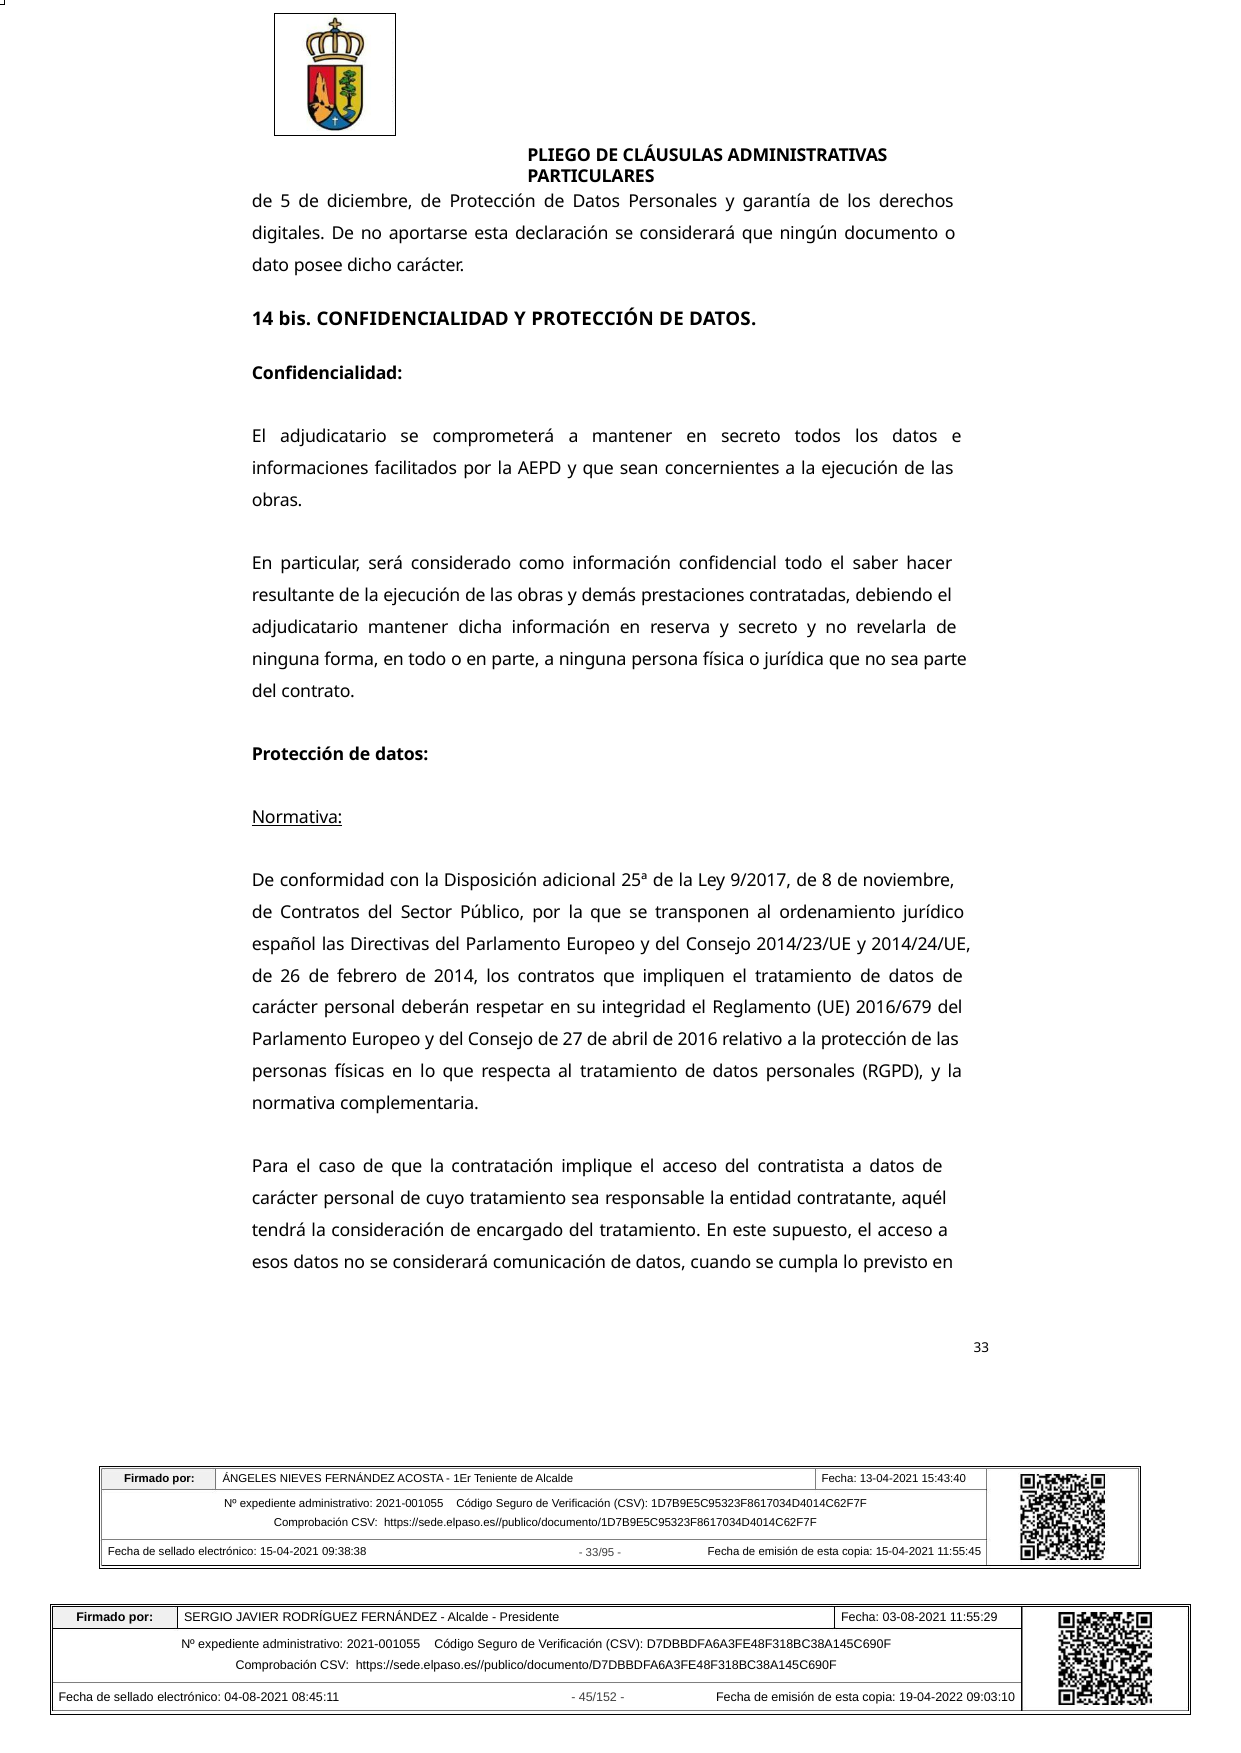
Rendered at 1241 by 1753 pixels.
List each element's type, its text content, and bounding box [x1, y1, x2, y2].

text Comprobación CSV: https://sede.elpaso.es//publico/documento/1D7B9E5C95323F8617034D4014C62F7F [273, 1517, 889, 1529]
text Fecha de sellado electrónico: 04-08-2021 08:45:11 [58, 1690, 365, 1704]
text obras. [252, 490, 1013, 511]
text carácter personal de cuyo tratamiento sea responsable la entidad contratante, aquél [252, 1188, 1013, 1209]
picture [100, 1467, 1140, 1568]
text resultante de la ejecución de las obras y demás prestaciones contratadas, debiendo el [252, 585, 1013, 606]
text de 26 de febrero de 2014, los contratos que impliquen el tratamiento de datos de [252, 966, 1013, 986]
text normativa complementaria. [252, 1093, 1013, 1114]
text Fecha: 03-08-2021 11:55:29 [841, 1610, 1022, 1624]
text Parlamento Europeo y del Consejo de 27 de abril de 2016 relativo a la protección de las [252, 1029, 1013, 1050]
text Fecha de sellado electrónico: 15-04-2021 09:38:38 [108, 1546, 390, 1558]
text de Contratos del Sector Público, por la que se transponen al ordenamiento jurídico [252, 902, 1013, 922]
text Fecha de emisión de esta copia: 19-04-2022 09:03:10 [716, 1690, 1040, 1704]
text PLIEGO DE CLÁUSULAS ADMINISTRATIVAS PARTICULARES [527, 145, 1013, 187]
text Nº expediente administrativo: 2021-001055 Código Seguro de Verificación (CSV): D7DBBDFA6A3FE48F318BC38A145C690F [181, 1638, 918, 1652]
text carácter personal deberán respetar en su integridad el Reglamento (UE) 2016/679 del [252, 998, 1013, 1018]
text Confidencialidad: [252, 363, 428, 384]
text esos datos no se considerará comunicación de datos, cuando se cumpla lo previsto en [252, 1252, 1013, 1272]
text El adjudicatario se comprometerá a mantener en secreto todos los datos e [252, 427, 1013, 447]
picture [51, 1605, 1190, 1714]
text de 5 de diciembre, de Protección de Datos Personales y garantía de los derechos [252, 191, 1013, 212]
text SERGIO JAVIER RODRÍGUEZ FERNÁNDEZ - Alcalde - Presidente [184, 1610, 586, 1624]
text Normativa: [252, 807, 369, 828]
picture [275, 14, 395, 135]
text español las Directivas del Parlamento Europeo y del Consejo 2014/23/UE y 2014/24/UE, [252, 934, 1013, 954]
text informaciones facilitados por la AEPD y que sean concernientes a la ejecución de las [252, 458, 1013, 479]
text Fecha: 13-04-2021 15:43:40 [821, 1473, 987, 1485]
text 4 bis. CONFIDENCIALIDAD Y PROTECCIÓN DE DATOS. [262, 307, 769, 330]
text - 33/95 - [578, 1546, 638, 1559]
text ÁNGELES NIEVES FERNÁNDEZ ACOSTA - 1Er Teniente de Alcalde [222, 1473, 601, 1485]
text personas físicas en lo que respecta al tratamiento de datos personales (RGPD), y la [252, 1061, 1013, 1082]
text Para el caso de que la contratación implique el acceso del contratista a datos de [252, 1156, 1013, 1177]
text tendrá la consideración de encargado del tratamiento. En este supuesto, el acceso a [252, 1220, 1013, 1241]
text Comprobación CSV: https://sede.elpaso.es//publico/documento/D7DBBDFA6A3FE48F318BC38A145C690F [235, 1658, 918, 1672]
text del contrato. [252, 681, 1013, 701]
text digitales. De no aportarse esta declaración se considerará que ningún documento o [252, 223, 1013, 243]
text Firmado por: [124, 1473, 211, 1485]
text En particular, será considerado como información confidencial todo el saber hacer [252, 553, 1013, 574]
text dato posee dicho carácter. [252, 255, 1013, 275]
text Nº expediente administrativo: 2021-001055 Código Seguro de Verificación (CSV): 1D7B9E5C95323F8617034D4014C62F7F [224, 1498, 889, 1511]
text ninguna forma, en todo o en parte, a ninguna persona física o jurídica que no sea parte [252, 649, 1013, 669]
text Protección de datos: [252, 744, 451, 764]
text De conformidad con la Disposición adicional 25ª de la Ley 9/2017, de 8 de noviembre, [252, 870, 1013, 891]
text adjudicatario mantener dicha información en reserva y secreto y no revelarla de [252, 617, 1013, 637]
text 33 [973, 1339, 1009, 1356]
text Fecha de emisión de esta copia: 15-04-2021 11:55:45 [707, 1546, 1006, 1558]
text Firmado por: [76, 1610, 172, 1624]
text - 45/152 - [571, 1691, 643, 1705]
text 1 [252, 307, 262, 330]
